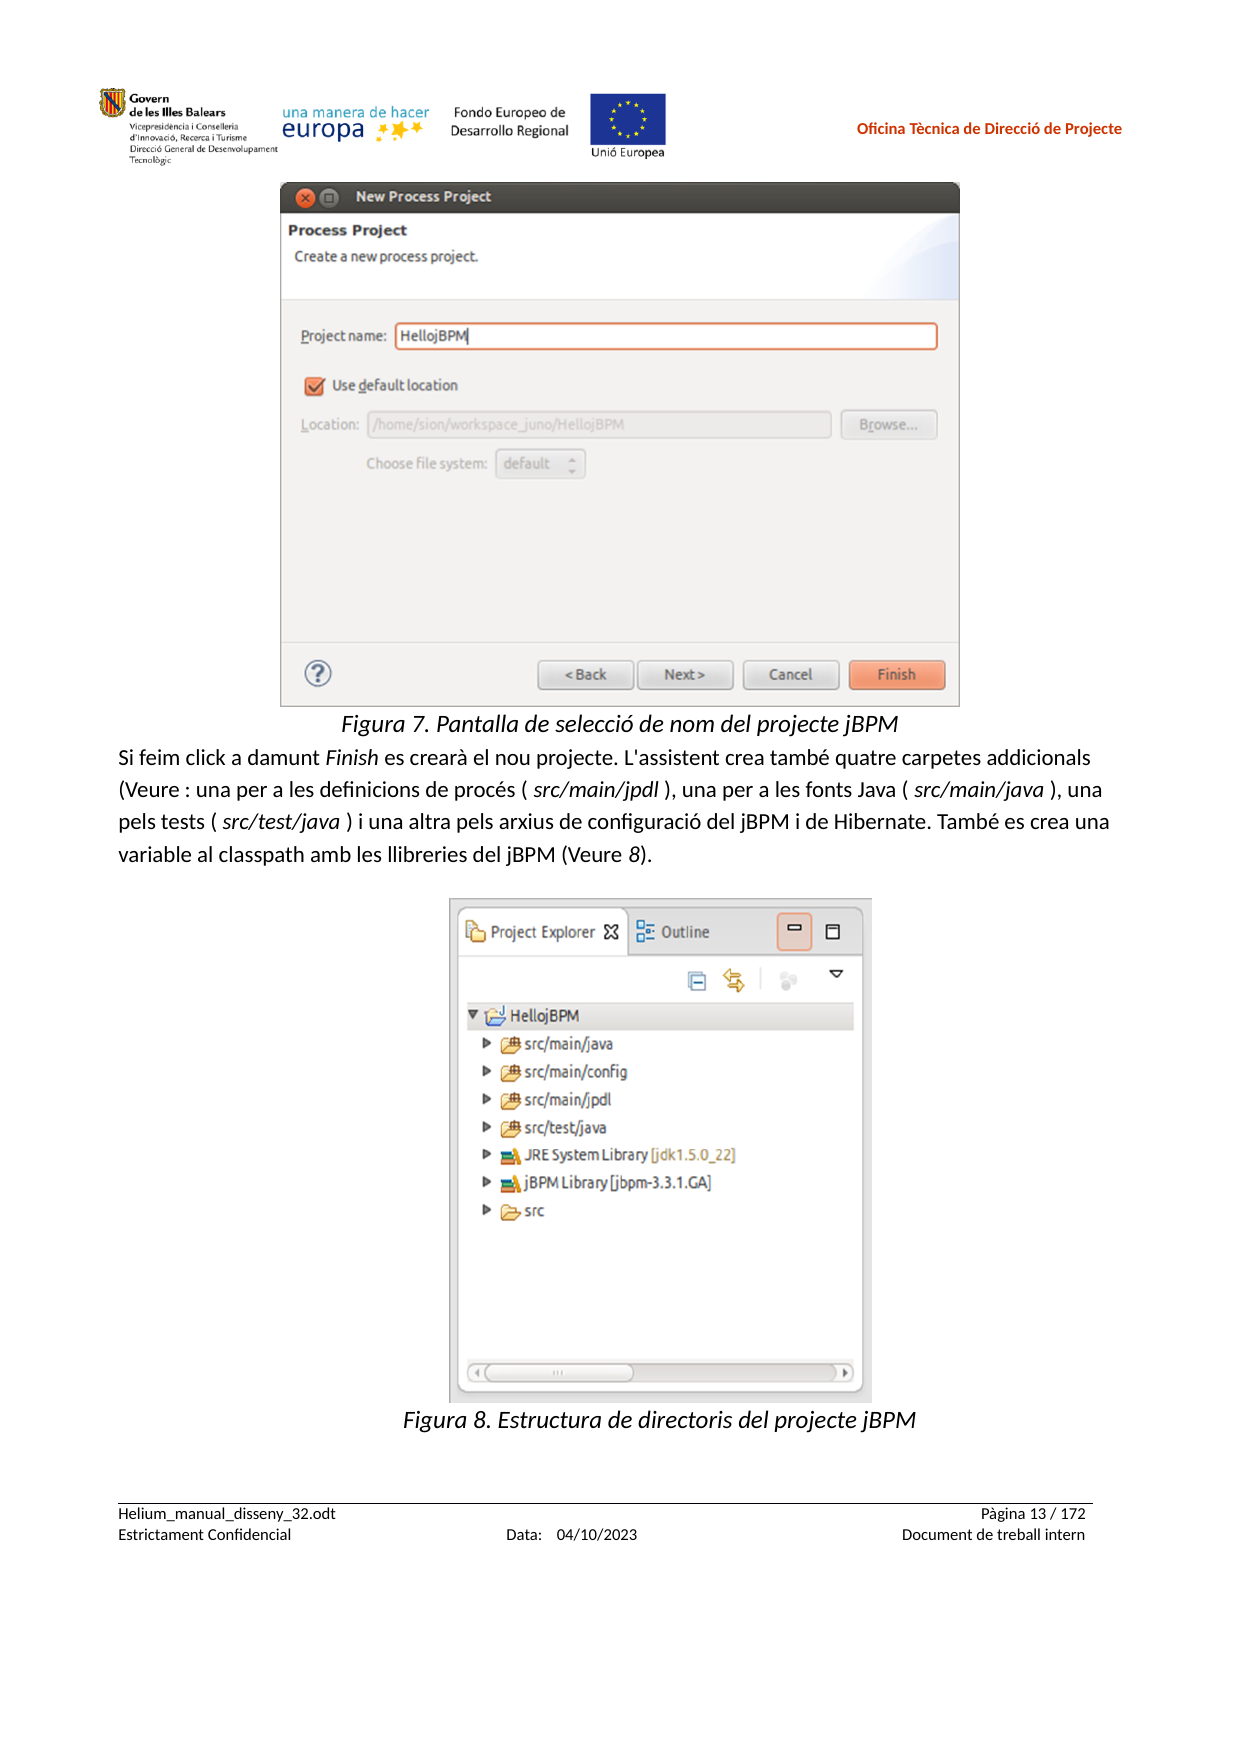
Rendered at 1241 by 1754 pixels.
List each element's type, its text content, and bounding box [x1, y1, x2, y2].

picture [447, 896, 873, 1404]
text Figura 7. Pantalla de selecció de nom del projecte jBPM [279, 709, 962, 739]
picture [99, 87, 668, 166]
picture [278, 180, 962, 709]
text Figura 8. Estructura de directoris del projecte jBPM [364, 1402, 955, 1434]
text Si feim click a damunt Finish es crearà el nou projecte. L'assistent crea també quatre carpetes addicionals (Veure : una per a les definicions de procés ( src/main/jpdl ), una per a les fonts Java ( src/main/java ), una pels tests ( src/test/java ) i una altra pels arxius de configuració del jBPM i de Hibernate. També es crea una variable al classpath amb les llibreries del jBPM (Veure Figura 8). [118, 706, 1122, 868]
